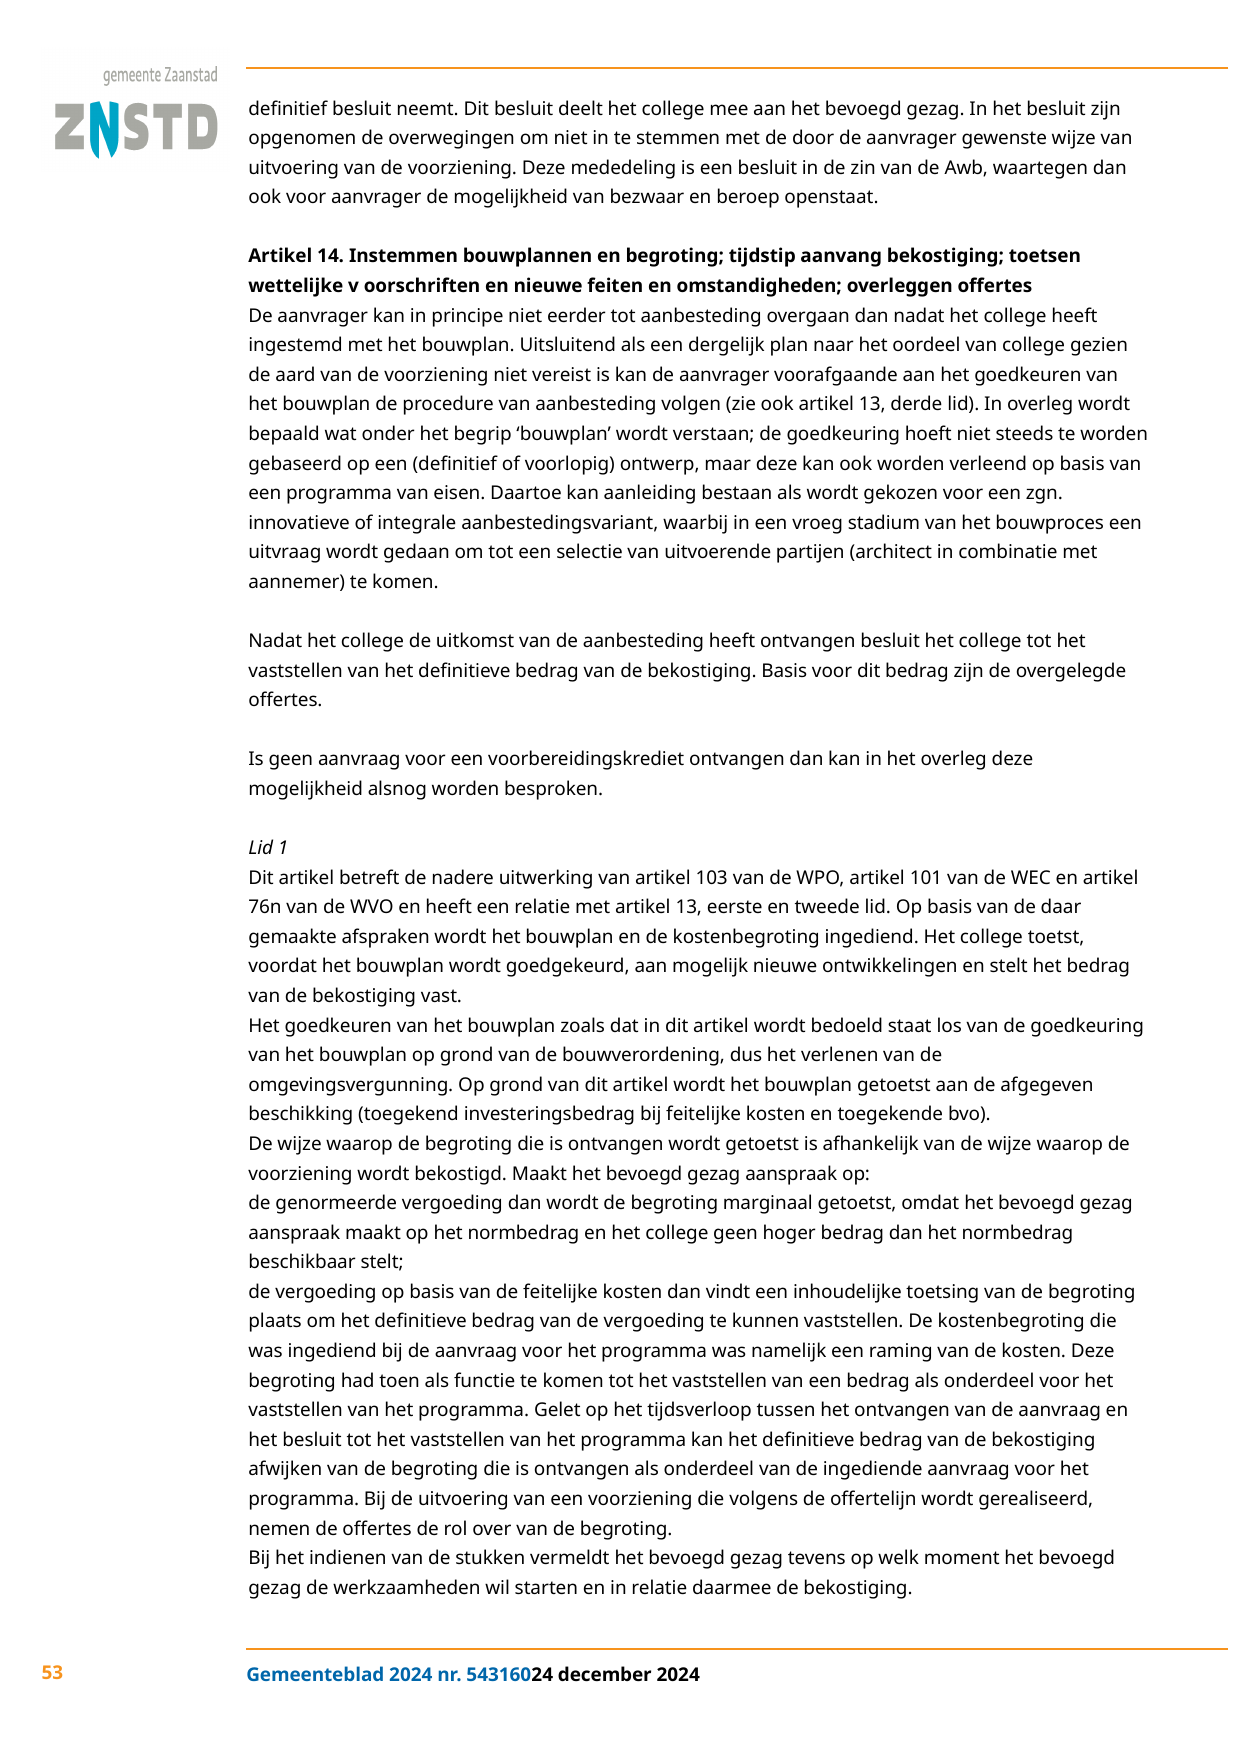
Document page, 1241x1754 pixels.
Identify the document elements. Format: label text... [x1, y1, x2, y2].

text Het goedkeuren van het bouwplan zoals dat in dit artikel wordt bedoeld staat los van de goedkeuring van het bouwplan op grond van de bouwverordening, dus het verlenen van de omgevingsvergunning. Op grond van dit artikel wordt het bouwplan getoetst aan de afgegeven beschikking (toegekend investeringsbedrag bij feitelijke kosten en toegekende bvo). [248, 1012, 1152, 1126]
text definitief besluit neemt. Dit besluit deelt het college mee aan het bevoegd gezag. In het besluit zijn opgenomen de overwegingen om niet in te stemmen met de door de aanvrager gewenste wijze van uitvoering van de voorziening. Deze mededeling is een besluit in de zin van de Awb, waartegen dan ook voor aanvrager de mogelijkheid van bezwaar en beroep openstaat. [248, 95, 1152, 209]
picture [41, 47, 231, 172]
text Artikel 14. Instemmen bouwplannen en begroting; tijdstip aanvang bekostiging; toetsen wettelijke v oorschriften en nieuwe feiten en omstandigheden; overleggen offertes [248, 243, 1152, 298]
text Is geen aanvraag voor een voorbereidingskrediet ontvangen dan kan in het overleg deze mogelijkheid alsnog worden besproken. [248, 746, 1152, 801]
text De aanvrager kan in principe niet eerder tot aanbesteding overgaan dan nadat het college heeft ingestemd met het bouwplan. Uitsluitend als een dergelijk plan naar het oordeel van college gezien de aard van de voorziening niet vereist is kan de aanvrager voorafgaande aan het goedkeuren van het bouwplan de procedure van aanbesteding volgen (zie ook artikel 13, derde lid). In overleg wordt bepaald wat onder het begrip ‘bouwplan’ wordt verstaan; de goedkeuring hoeft niet steeds te worden gebaseerd op een (definitief of voorlopig) ontwerp, maar deze kan ook worden verleend op basis van een programma van eisen. Daartoe kan aanleiding bestaan als wordt gekozen voor een zgn. innovatieve of integrale aanbestedingsvariant, waarbij in een vroeg stadium van het bouwproces een uitvraag wordt gedaan om tot een selectie van uitvoerende partijen (architect in combinatie met aannemer) te komen. [248, 302, 1152, 594]
text de genormeerde vergoeding dan wordt de begroting marginaal getoetst, omdat het bevoegd gezag aanspraak maakt op het normbedrag en het college geen hoger bedrag dan het normbedrag beschikbaar stelt; [248, 1189, 1152, 1274]
text Lid 1 [248, 834, 1152, 860]
text Nadat het college de uitkomst van de aanbesteding heeft ontvangen besluit het college tot het vaststellen van het definitieve bedrag van de bekostiging. Basis voor dit bedrag zijn de overgelegde offertes. [248, 627, 1152, 712]
text Dit artikel betreft de nadere uitwerking van artikel 103 van de WPO, artikel 101 van de WEC en artikel 76n van de WVO en heeft een relatie met artikel 13, eerste en tweede lid. Op basis van de daar gemaakte afspraken wordt het bouwplan en de kostenbegroting ingediend. Het college toetst, voordat het bouwplan wordt goedgekeurd, aan mogelijk nieuwe ontwikkelingen en stelt het bedrag van de bekostiging vast. [248, 864, 1152, 1008]
text De wijze waarop de begroting die is ontvangen wordt getoetst is afhankelijk van de wijze waarop de voorziening wordt bekostigd. Maakt het bevoegd gezag aanspraak op: [248, 1130, 1152, 1186]
text Bij het indienen van de stukken vermeldt het bevoegd gezag tevens op welk moment het bevoegd gezag de werkzaamheden wil starten en in relatie daarmee de bekostiging. [248, 1544, 1152, 1600]
text de vergoeding op basis van de feitelijke kosten dan vindt een inhoudelijke toetsing van de begroting plaats om het definitieve bedrag van de vergoeding te kunnen vaststellen. De kostenbegroting die was ingediend bij de aanvraag voor het programma was namelijk een raming van de kosten. Deze begroting had toen als functie te komen tot het vaststellen van een bedrag als onderdeel voor het vaststellen van het programma. Gelet op het tijdsverloop tussen het ontvangen van de aanvraag en het besluit tot het vaststellen van het programma kan het definitieve bedrag van de bekostiging afwijken van de begroting die is ontvangen als onderdeel van de ingediende aanvraag voor het programma. Bij de uitvoering van een voorziening die volgens de offertelijn wordt gerealiseerd, nemen de offertes de rol over van de begroting. [248, 1278, 1152, 1541]
